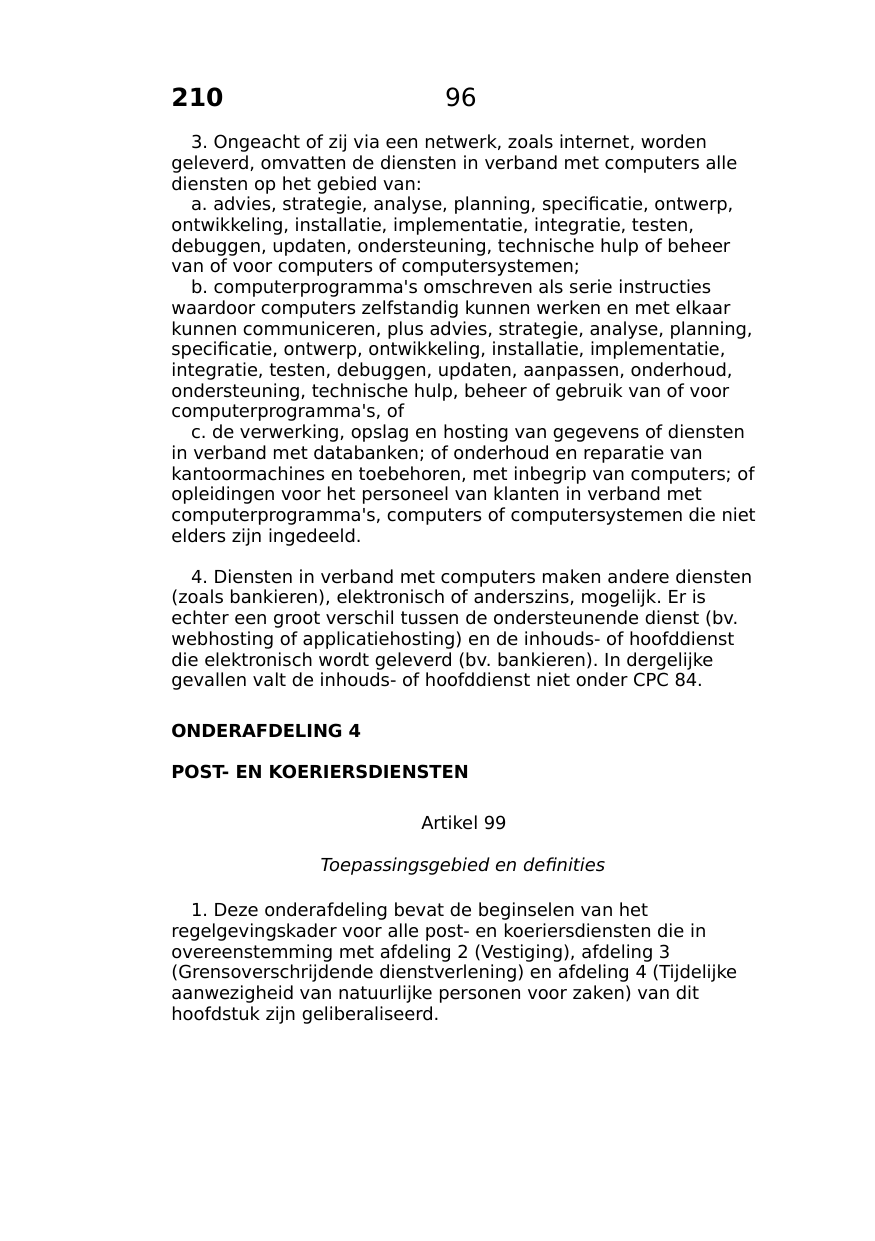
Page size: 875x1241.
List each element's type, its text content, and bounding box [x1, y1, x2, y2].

text 3. Ongeacht of zij via een netwerk, zoals internet, worden geleverd, omvatten de diensten in verband met computers alle diensten op het gebied van: [171, 132, 756, 194]
text c. de verwerking, opslag en hosting van gegevens of diensten in verband met databanken; of onderhoud en reparatie van kantoormachines en toebehoren, met inbegrip van computers; of opleidingen voor het personeel van klanten in verband met computerprogramma's, computers of computersystemen die niet elders zijn ingedeeld. [171, 422, 756, 546]
subtitle Artikel 99 Toepassingsgebied en definities [171, 813, 756, 875]
text a. advies, strategie, analyse, planning, specificatie, ontwerp, ontwikkeling, installatie, implementatie, integratie, testen, debuggen, updaten, ondersteuning, technische hulp of beheer van of voor computers of computersystemen; [171, 194, 756, 277]
text b. computerprogramma's omschreven als serie instructies waardoor computers zelfstandig kunnen werken en met elkaar kunnen communiceren, plus advies, strategie, analyse, planning, specificatie, ontwerp, ontwikkeling, installatie, implementatie, integratie, testen, debuggen, updaten, aanpassen, onderhoud, ondersteuning, technische hulp, beheer of gebruik van of voor computerprogramma's, of [171, 277, 756, 422]
subtitle ONDERAFDELING 4 POST- EN KOERIERSDIENSTEN [171, 721, 756, 783]
text 1. Deze onderafdeling bevat de beginselen van het regelgevingskader voor alle post- en koeriersdiensten die in overeenstemming met afdeling 2 (Vestiging), afdeling 3 (Grensoverschrijdende dienstverlening) en afdeling 4 (Tijdelijke aanwezigheid van natuurlijke personen voor zaken) van dit hoofdstuk zijn geliberaliseerd. [171, 900, 756, 1024]
text 4. Diensten in verband met computers maken andere diensten (zoals bankieren), elektronisch of anderszins, mogelijk. Er is echter een groot verschil tussen de ondersteunende dienst (bv. webhosting of applicatiehosting) en de inhouds- of hoofddienst die elektronisch wordt geleverd (bv. bankieren). In dergelijke gevallen valt de inhouds- of hoofddienst niet onder CPC 84. [171, 566, 756, 691]
